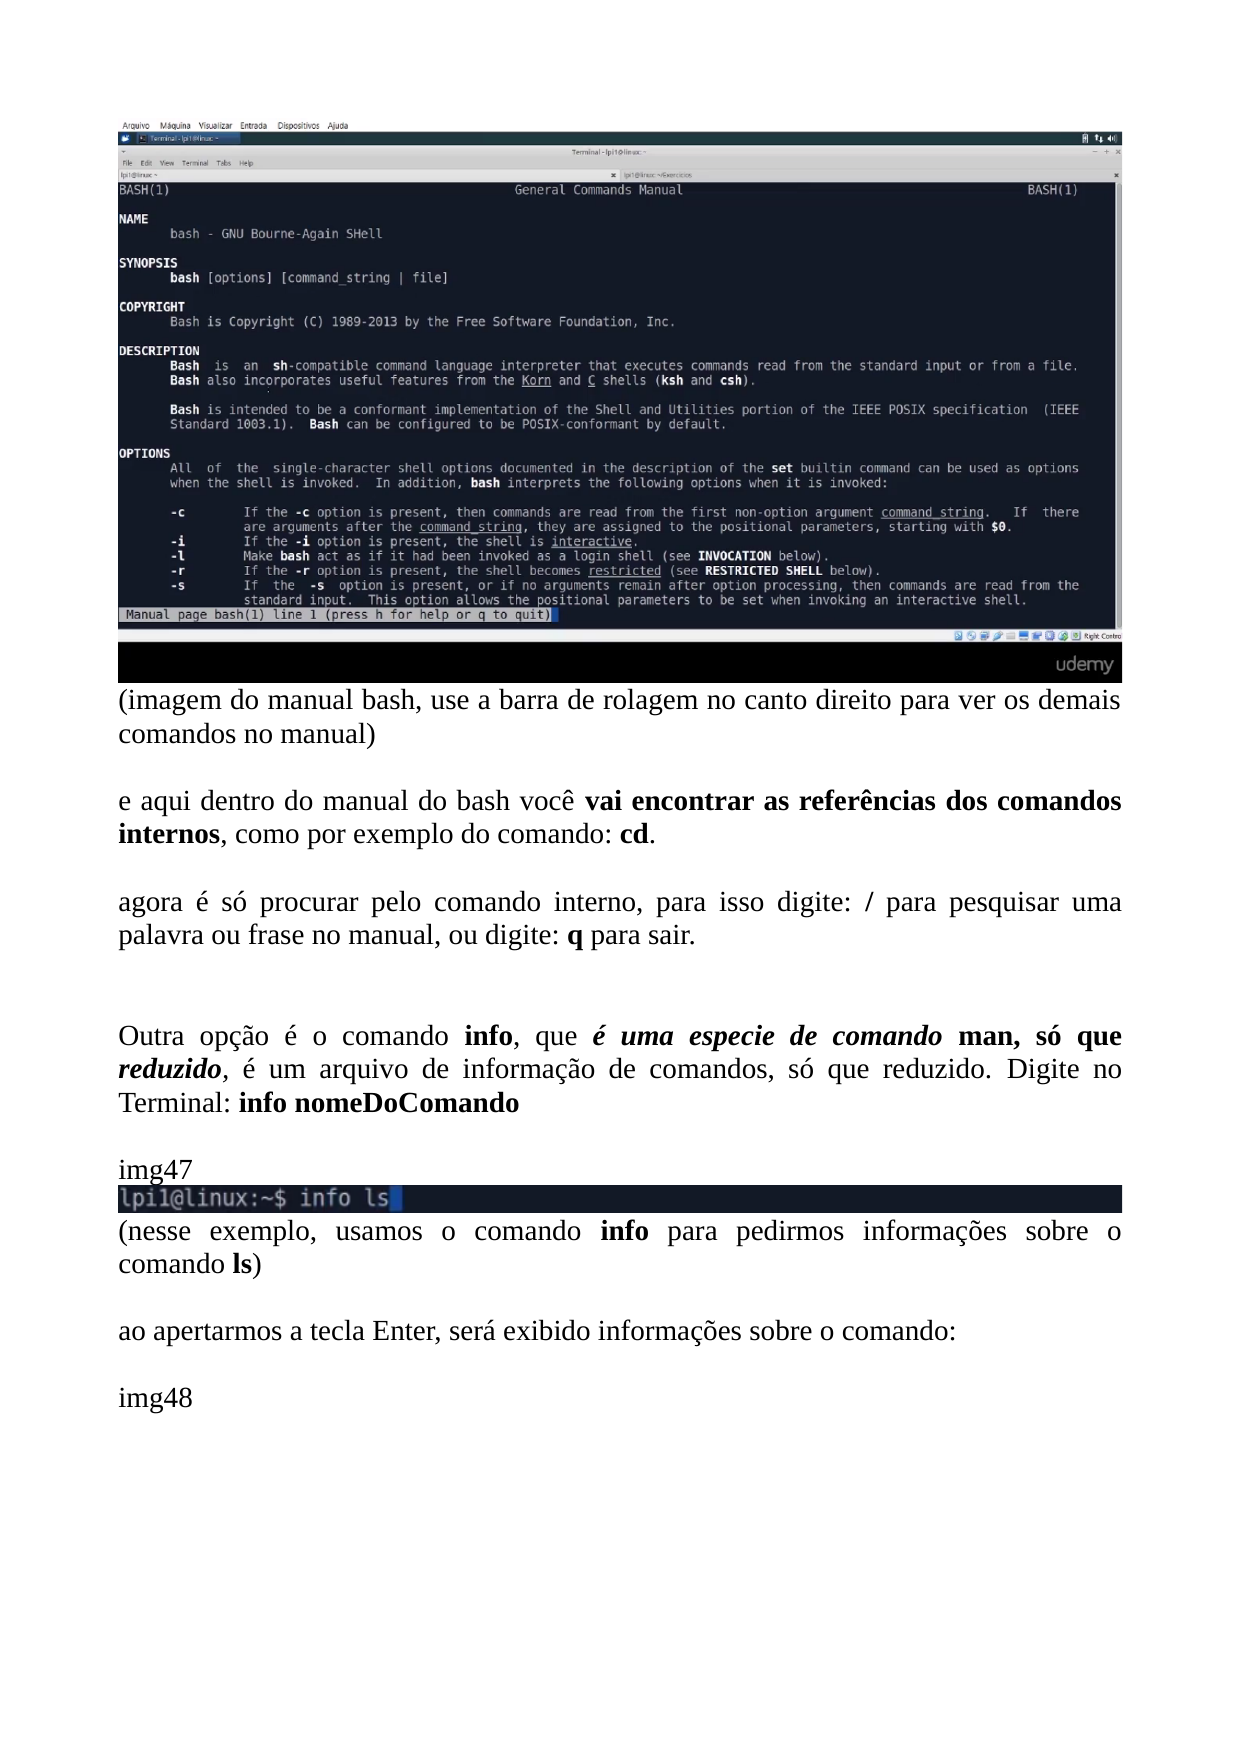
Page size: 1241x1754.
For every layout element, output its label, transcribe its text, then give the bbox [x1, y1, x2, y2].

text e aqui dentro do manual do bash você vai encontrar as referências dos comandos internos, como por exemplo do comando: cd. [118, 783, 1122, 850]
text (nesse exemplo, usamos o comando info para pedirmos informações sobre o comando ls) [118, 1213, 1122, 1280]
text Outra opção é o comando info, que é uma especie de comando man, só que reduzido, é um arquivo de informação de comandos, só que reduzido. Digite no Terminal: info nomeDoComando [118, 1018, 1122, 1118]
text ao apertarmos a tecla Enter, será exibido informações sobre o comando: [118, 1313, 1122, 1347]
text img48 [118, 1380, 1122, 1414]
picture [118, 1185, 1123, 1213]
picture [118, 118, 1123, 683]
text (imagem do manual bash, use a barra de rolagem no canto direito para ver os demais comandos no manual) [118, 683, 1122, 749]
text img47 [118, 1152, 1122, 1185]
text agora é só procurar pelo comando interno, para isso digite: / para pesquisar uma palavra ou frase no manual, ou digite: q para sair. [118, 884, 1122, 951]
